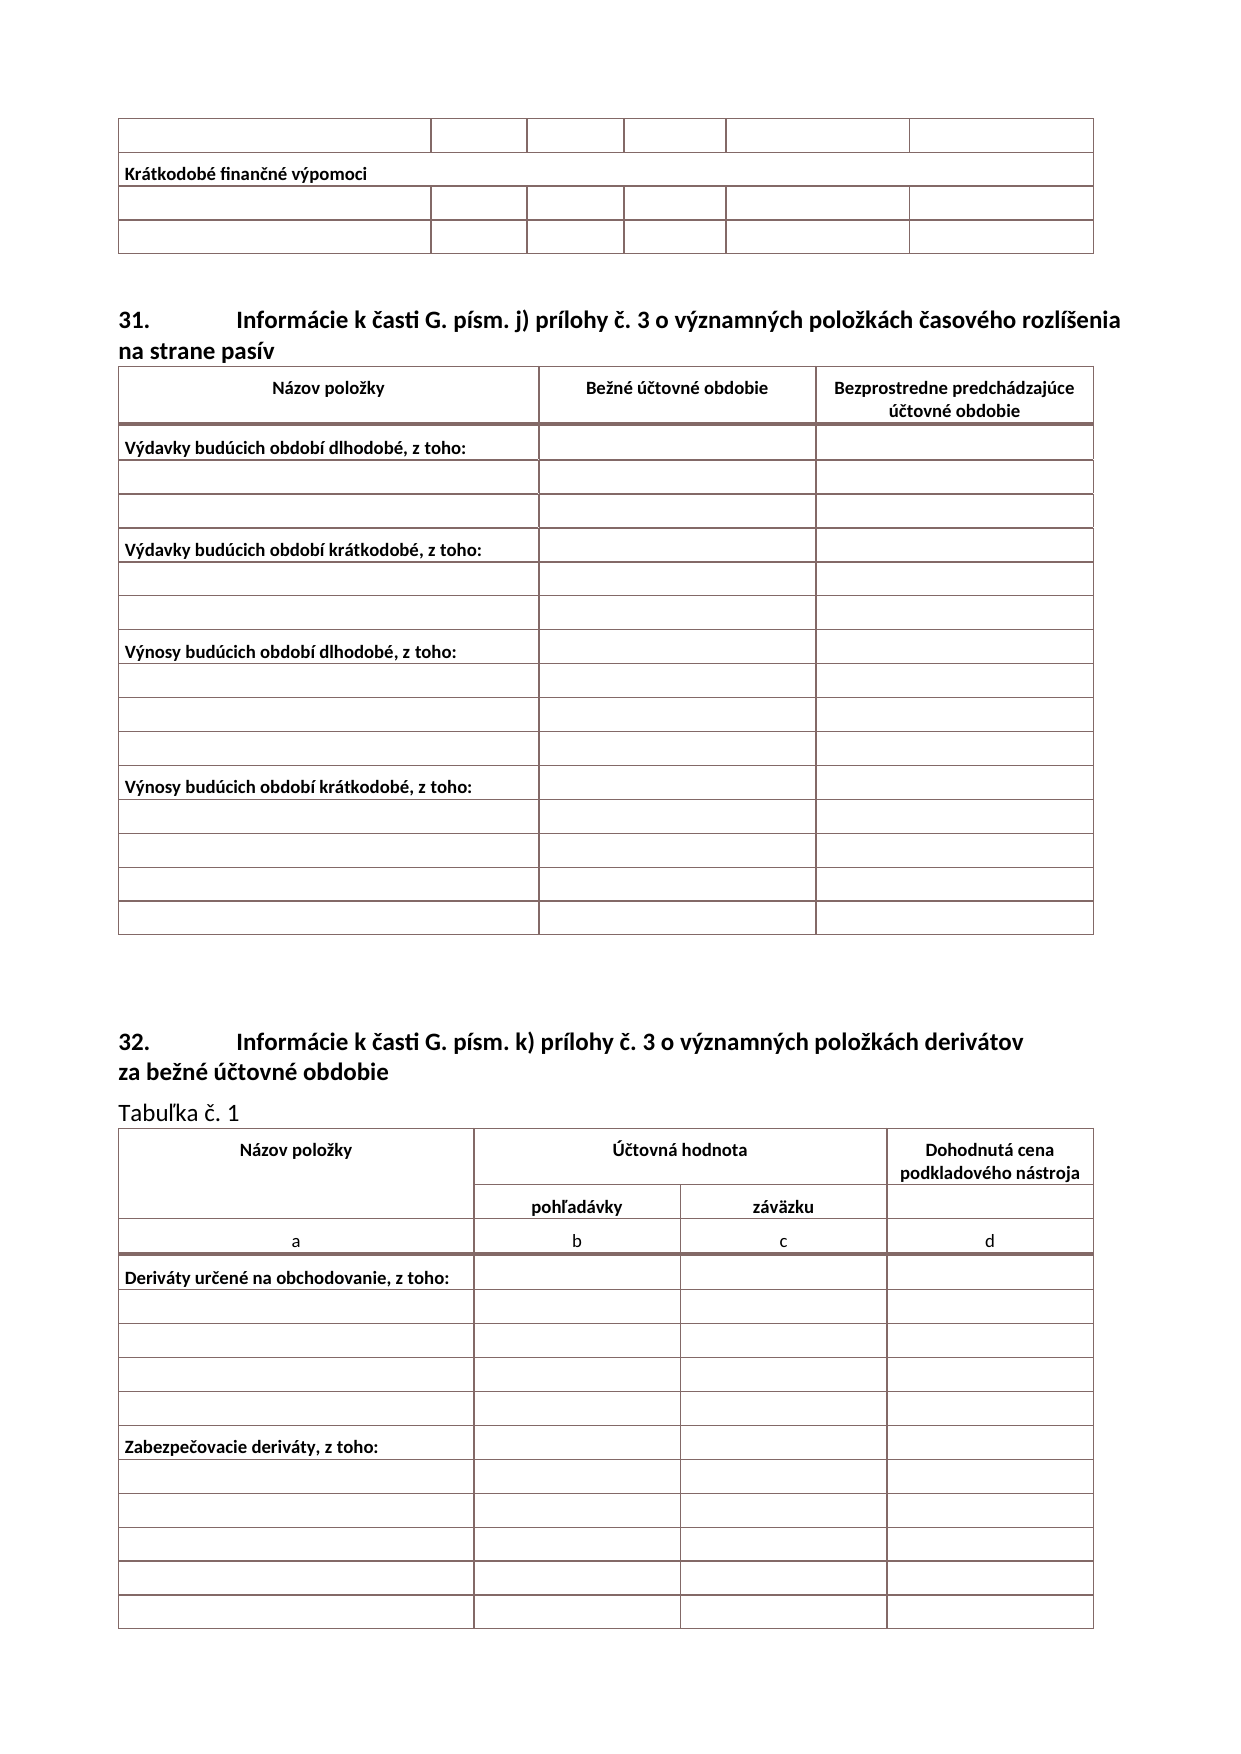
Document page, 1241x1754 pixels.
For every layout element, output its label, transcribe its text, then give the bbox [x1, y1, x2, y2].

table_header Dohodnutá cena podkladového nástroja [888, 1129, 1093, 1184]
table_cell [817, 563, 1093, 595]
table_cell [817, 529, 1093, 561]
table_header Účtovná hodnota [475, 1129, 886, 1184]
table_cell [540, 426, 815, 459]
table_cell [475, 1460, 680, 1493]
table_cell [475, 1358, 680, 1391]
table_cell [817, 800, 1093, 833]
table_cell [625, 187, 725, 219]
table_cell [540, 868, 815, 900]
table_cell [119, 1596, 473, 1628]
table_cell [432, 221, 526, 253]
table_cell b [475, 1219, 680, 1252]
table_cell [540, 698, 815, 731]
table_cell Výnosy budúcich období dlhodobé, z toho: [119, 630, 538, 663]
table_cell [625, 119, 725, 152]
table_cell [681, 1358, 886, 1391]
table_cell [817, 664, 1093, 697]
table_cell [681, 1596, 886, 1628]
table_cell [119, 187, 430, 219]
table_cell Výnosy budúcich období krátkodobé, z toho: [119, 766, 538, 799]
table_cell [119, 800, 538, 833]
table_cell [681, 1426, 886, 1459]
table_cell Výdavky budúcich období dlhodobé, z toho: [119, 426, 538, 459]
table_cell [888, 1290, 1093, 1323]
table_cell [475, 1290, 680, 1323]
table_cell [119, 221, 430, 253]
table_cell Deriváty určené na obchodovanie, z toho: [119, 1256, 473, 1289]
table_cell [528, 187, 623, 219]
table_cell [475, 1256, 680, 1289]
table_cell [119, 732, 538, 765]
table_cell [432, 187, 526, 219]
table_cell a [119, 1219, 473, 1252]
table_cell [817, 426, 1093, 459]
table_cell [540, 664, 815, 697]
table_cell [119, 1528, 473, 1560]
text 32. Informácie k časti G. písm. k) prílohy č. 3 o významných položkách derivátov za bežné účtovné obdobie [118, 1026, 1122, 1087]
table_cell [817, 630, 1093, 663]
table_cell [681, 1460, 886, 1493]
table_cell [540, 563, 815, 595]
table_cell [540, 732, 815, 765]
table_cell [681, 1562, 886, 1594]
table_cell [817, 868, 1093, 900]
table_cell [817, 596, 1093, 629]
table_cell [817, 902, 1093, 934]
table_cell pohľadávky [475, 1185, 680, 1218]
table_cell [817, 698, 1093, 731]
table_cell [681, 1324, 886, 1357]
table_cell [475, 1392, 680, 1425]
table_cell [681, 1392, 886, 1425]
table_cell [475, 1494, 680, 1527]
table_cell [540, 766, 815, 799]
table_cell Zabezpečovacie deriváty, z toho: [119, 1426, 473, 1459]
table_cell [681, 1256, 886, 1289]
table_cell [119, 1562, 473, 1594]
table_cell [681, 1290, 886, 1323]
table_cell [625, 221, 725, 253]
table_cell [119, 1290, 473, 1323]
table_cell [119, 1494, 473, 1527]
table_cell [888, 1460, 1093, 1493]
table_cell [888, 1185, 1093, 1218]
table_cell [119, 119, 430, 152]
table_cell [910, 187, 1093, 219]
table_cell [817, 834, 1093, 867]
table_cell [817, 766, 1093, 799]
table_cell [888, 1358, 1093, 1391]
table_cell [910, 221, 1093, 253]
table_cell [888, 1324, 1093, 1357]
table_cell záväzku [681, 1185, 886, 1218]
table_header Bezprostredne predchádzajúce účtovné obdobie [817, 367, 1093, 422]
table_cell [540, 596, 815, 629]
table_cell [540, 902, 815, 934]
table_cell Výdavky budúcich období krátkodobé, z toho: [119, 529, 538, 561]
table_cell [119, 495, 538, 527]
table_cell [910, 119, 1093, 152]
table_cell Krátkodobé finančné výpomoci [119, 153, 1093, 185]
table_cell [475, 1528, 680, 1560]
table_cell [475, 1562, 680, 1594]
table_cell [727, 221, 909, 253]
table_cell [727, 187, 909, 219]
table_cell [528, 221, 623, 253]
table_cell [817, 461, 1093, 493]
table_cell [817, 495, 1093, 527]
table_cell [119, 1460, 473, 1493]
table_cell [119, 596, 538, 629]
table_cell [727, 119, 909, 152]
text 31. Informácie k časti G. písm. j) prílohy č. 3 o významných položkách časového rozlíšenia na strane pasív [118, 304, 1122, 366]
table_cell [681, 1528, 886, 1560]
table_cell [475, 1596, 680, 1628]
table_cell [528, 119, 623, 152]
table_cell [888, 1596, 1093, 1628]
table_cell d [888, 1219, 1093, 1252]
table_header Názov položky [119, 367, 538, 422]
table_cell [119, 1324, 473, 1357]
text Tabuľka č. 1 [118, 1097, 1122, 1127]
table_cell [475, 1324, 680, 1357]
table_cell [888, 1256, 1093, 1289]
table_cell [540, 529, 815, 561]
table_cell [888, 1562, 1093, 1594]
table_cell [119, 834, 538, 867]
table_cell [888, 1528, 1093, 1560]
table_cell [119, 563, 538, 595]
table_cell [119, 698, 538, 731]
table_header Bežné účtovné obdobie [540, 367, 815, 422]
table_cell [888, 1494, 1093, 1527]
table_cell [888, 1426, 1093, 1459]
table_cell [475, 1426, 680, 1459]
table_cell [119, 868, 538, 900]
table_cell [540, 800, 815, 833]
table_cell [888, 1392, 1093, 1425]
table_cell [681, 1494, 886, 1527]
table_cell [540, 461, 815, 493]
table_cell [119, 664, 538, 697]
table_cell [119, 461, 538, 493]
table_cell c [681, 1219, 886, 1252]
table_cell [119, 1392, 473, 1425]
table_header Názov položky [119, 1129, 473, 1218]
table_cell [540, 630, 815, 663]
table_cell [540, 495, 815, 527]
table_cell [119, 1358, 473, 1391]
table_cell [817, 732, 1093, 765]
table_cell [540, 834, 815, 867]
table_cell [432, 119, 526, 152]
table_cell [119, 902, 538, 934]
